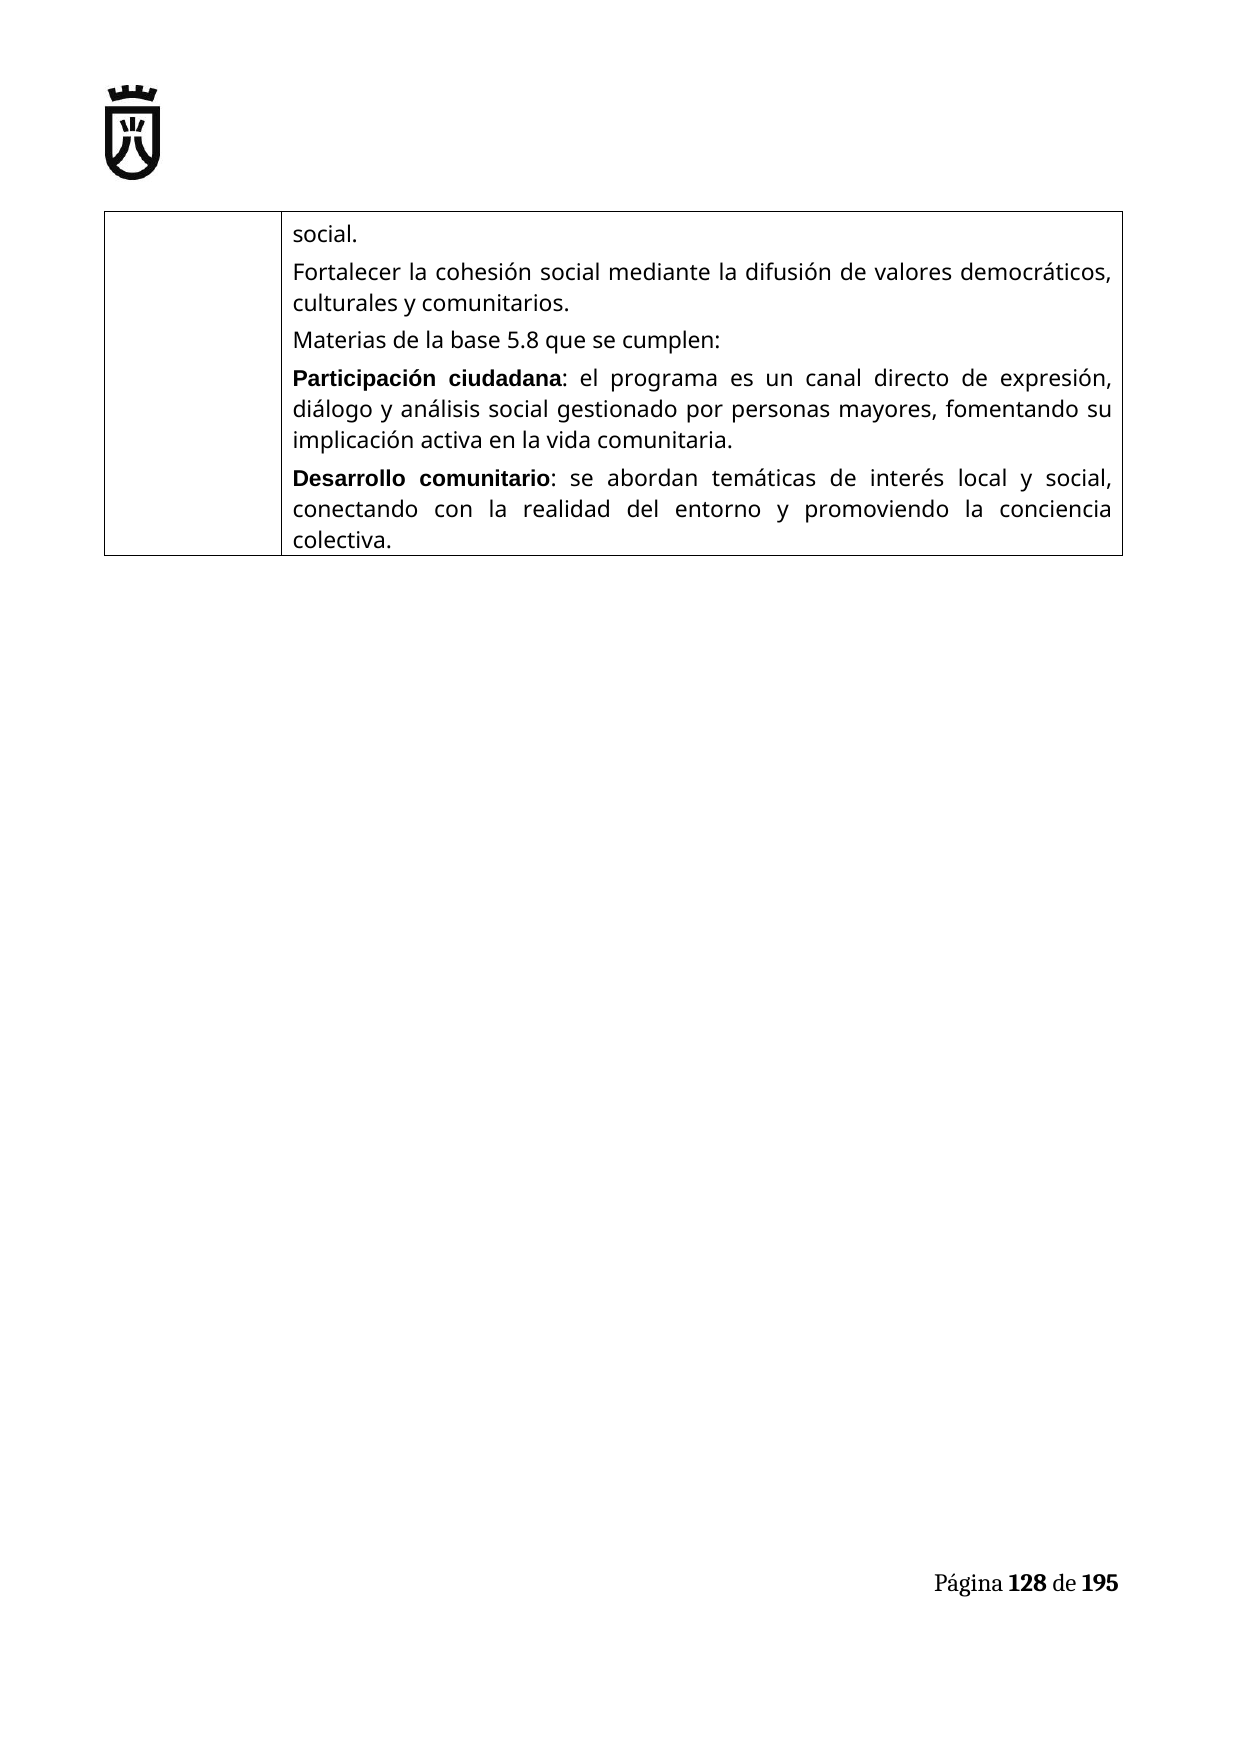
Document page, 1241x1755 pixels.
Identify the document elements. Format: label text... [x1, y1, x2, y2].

table_cell social. Fortalecer la cohesión social mediante la difusión de valores democráticos, culturales y comunitarios. Materias de la base 5.8 que se cumplen: Participación ciudadana: el programa es un canal directo de expresión, diálogo y análisis social gestionado por personas mayores, fomentando su implicación activa en la vida comunitaria. Desarrollo comunitario: se abordan temáticas de interés local y social, conectando con la realidad del entorno y promoviendo la conciencia colectiva. [282, 212, 1122, 555]
table_cell [105, 212, 281, 555]
